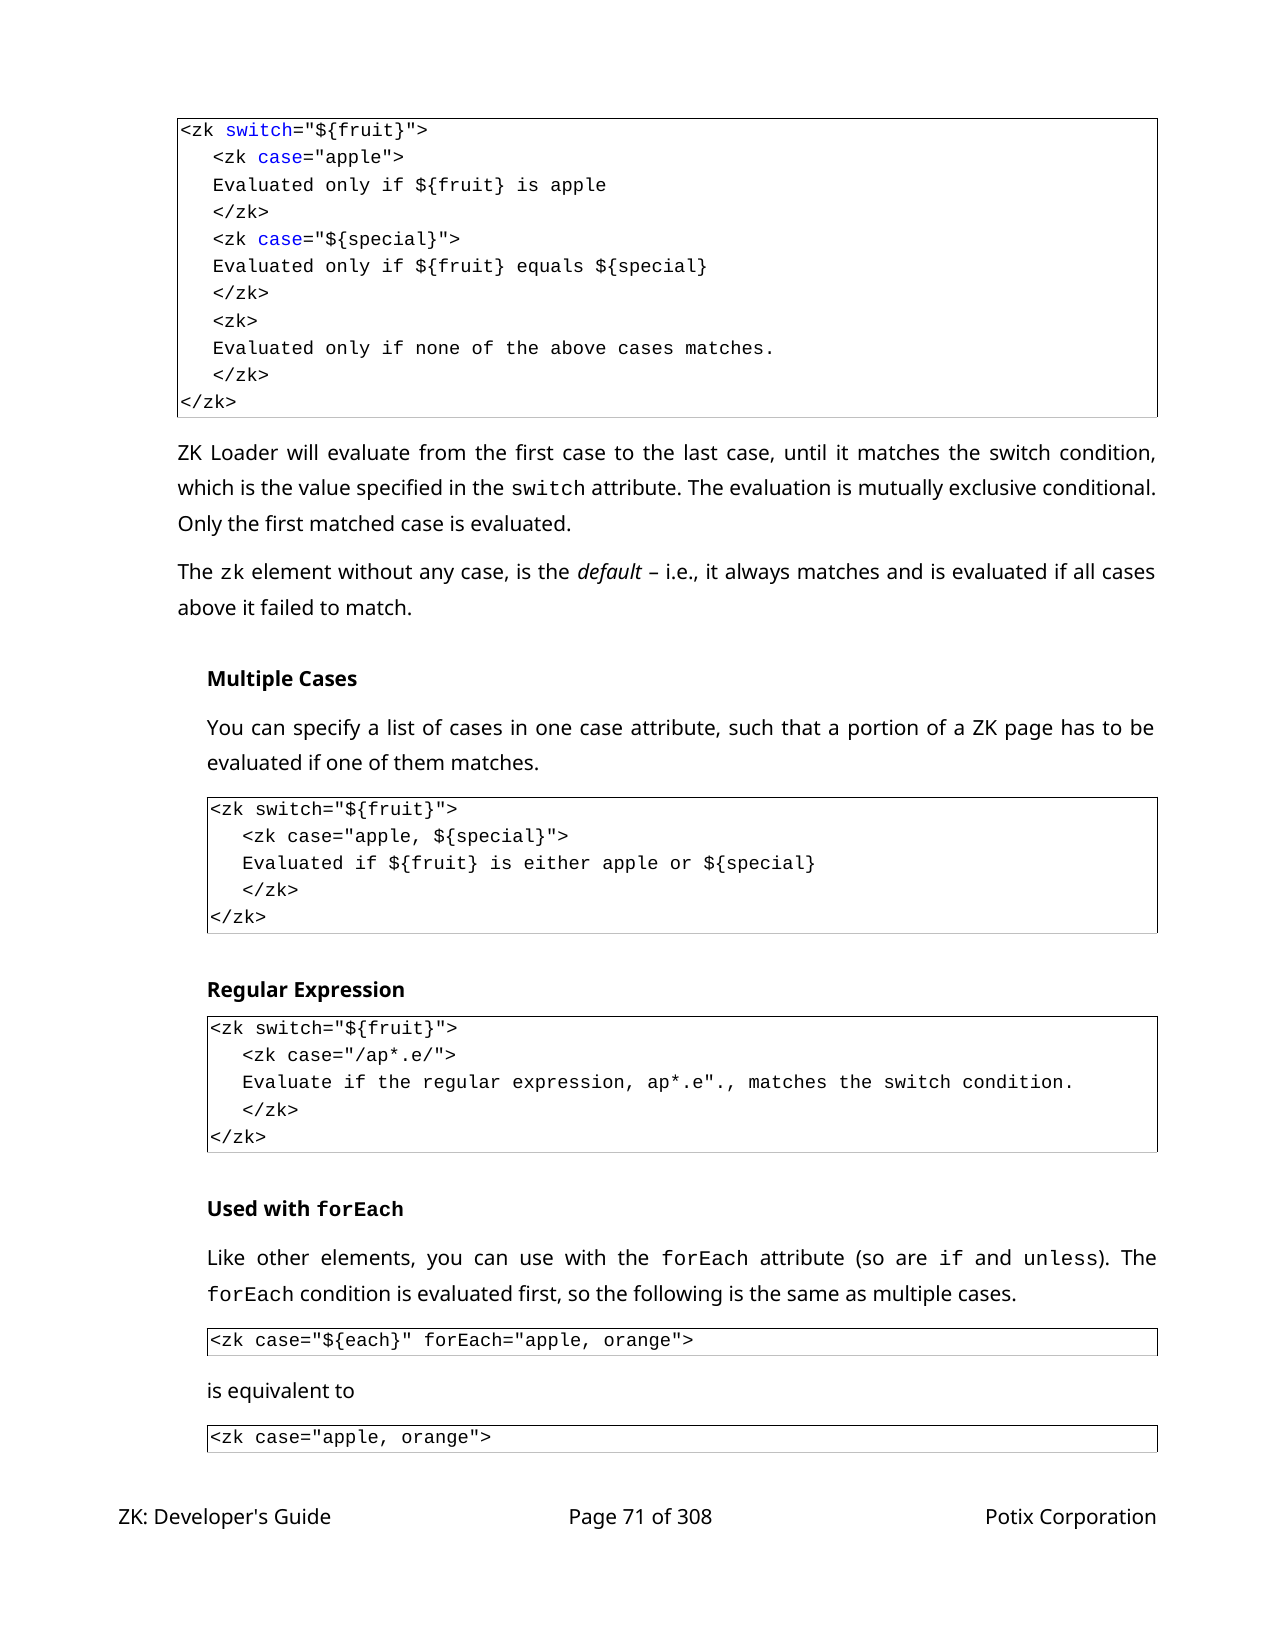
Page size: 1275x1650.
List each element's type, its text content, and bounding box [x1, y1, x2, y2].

text <zk case="apple"> [178, 145, 1157, 169]
text </zk> [178, 281, 1157, 306]
text Evaluated if ${fruit} is either apple or ${special} [208, 851, 1157, 875]
text You can specify a list of cases in one case attribute, such that a portion of a ZK page has to be evaluated if one of them matches. [207, 713, 1157, 776]
text </zk> [208, 878, 1157, 902]
text <zk case="${each}" forEach="apple, orange"> [208, 1329, 1157, 1355]
text </zk> [208, 1124, 1157, 1152]
text <zk case="apple, orange"> [208, 1426, 1157, 1452]
text <zk case="/ap*.e/"> [208, 1043, 1157, 1067]
text Evaluated only if none of the above cases matches. [178, 336, 1157, 360]
text Evaluated only if ${fruit} equals ${special} [178, 254, 1157, 278]
text <zk case="${special}"> [178, 227, 1157, 251]
subtitle Multiple Cases [207, 664, 1157, 692]
text </zk> [178, 390, 1157, 417]
text </zk> [178, 200, 1157, 224]
text The zk element without any case, is the default – i.e., it always matches and is evaluated if all cases above it failed to match. [177, 557, 1157, 621]
text ZK Loader will evaluate from the first case to the last case, until it matches the switch condition, which is the value specified in the switch attribute. The evaluation is mutually exclusive conditional. Only the first matched case is evaluated. [177, 438, 1157, 537]
text Evaluated only if ${fruit} is apple [178, 172, 1157, 197]
text </zk> [178, 363, 1157, 387]
text Like other elements, you can use with the forEach attribute (so are if and unless). The forEach condition is evaluated first, so the following is the same as multiple cases. [207, 1243, 1157, 1308]
subtitle Used with forEach [207, 1194, 1157, 1223]
text Evaluate if the regular expression, ap*.e"., matches the switch condition. [208, 1070, 1157, 1094]
subtitle Regular Expression [207, 975, 1157, 1003]
text <zk switch="${fruit}"> [208, 798, 1157, 821]
text <zk switch="${fruit}"> [178, 119, 1157, 142]
text is equivalent to [207, 1376, 1157, 1404]
text <zk> [178, 308, 1157, 333]
text <zk case="apple, ${special}"> [208, 824, 1157, 848]
text <zk switch="${fruit}"> [208, 1017, 1157, 1040]
text </zk> [208, 905, 1157, 933]
text </zk> [208, 1097, 1157, 1122]
